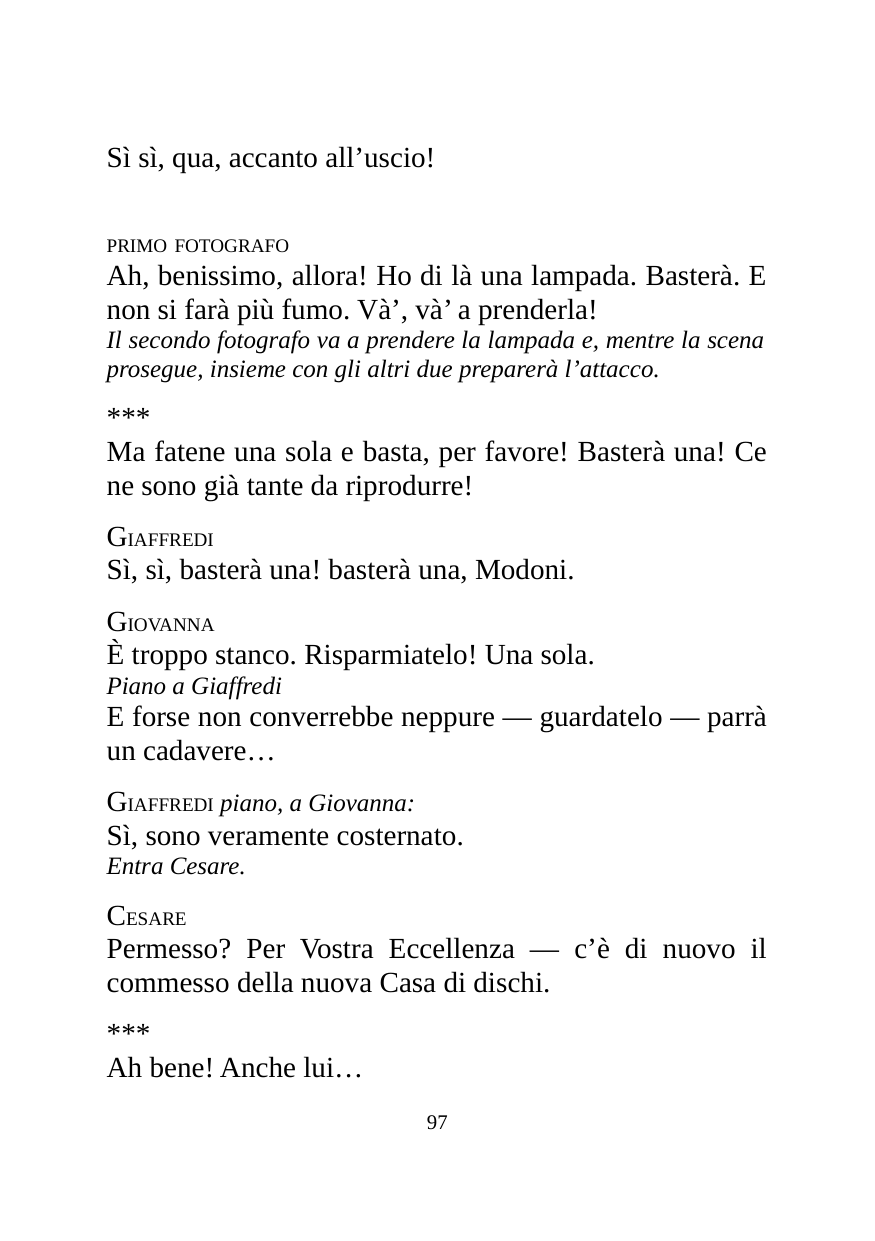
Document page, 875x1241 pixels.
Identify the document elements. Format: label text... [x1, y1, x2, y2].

text Il secondo fotografo va a prendere la lampada e, mentre la scena prosegue, insieme con gli altri due preparerà l’attacco. [106, 325, 768, 383]
text Giaffredi [106, 519, 768, 552]
text Giovanna [106, 604, 768, 637]
text Giaffredi piano, a Giovanna: [106, 784, 768, 818]
text *** [106, 401, 768, 434]
text E forse non converrebbe neppure — guardatelo — parrà un cadavere… [106, 699, 768, 767]
text primo fotografo [106, 225, 768, 258]
text Ma fatene una sola e basta, per favore! Basterà una! Ce ne sono già tante da riprodurre! [106, 434, 768, 501]
text Sì, sono veramente costernato. [106, 818, 768, 851]
text Cesare [106, 898, 768, 931]
text Sì, sì, basterà una! basterà una, Modoni. [106, 552, 768, 586]
text Permesso? Per Vostra Eccellenza — c’è di nuovo il commesso della nuova Casa di dischi. [106, 931, 768, 998]
text È troppo stanco. Risparmiatelo! Una sola. [106, 637, 768, 671]
text Piano a Giaffredi [106, 671, 768, 699]
text Ah bene! Anche lui… [106, 1050, 768, 1083]
text Sì sì, qua, accanto all’uscio! [106, 140, 768, 173]
text Entra Cesare. [106, 851, 768, 880]
text Ah, benissimo, allora! Ho di là una lampada. Basterà. E non si farà più fumo. Và’, và’ a prenderla! [106, 258, 768, 325]
text *** [106, 1016, 768, 1050]
